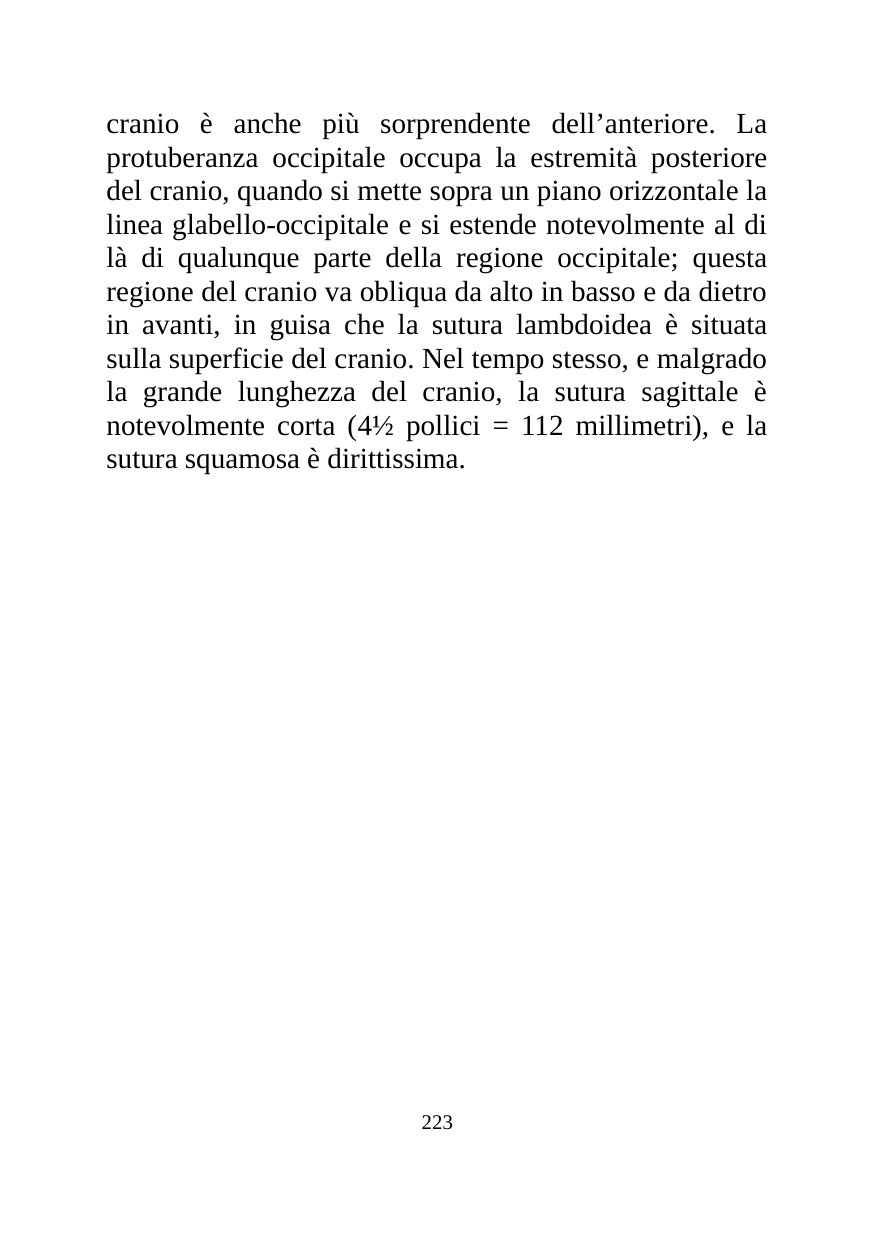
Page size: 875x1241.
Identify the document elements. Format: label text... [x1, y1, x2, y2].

text cranio è anche più sorprendente dell’anteriore. La protuberanza occipitale occupa la estremità posteriore del cranio, quando si mette sopra un piano orizzontale la linea glabello-occipitale e si estende notevolmente al di là di qualunque parte della regione occipitale; questa regione del cranio va obliqua da alto in basso e da dietro in avanti, in guisa che la sutura lambdoidea è situata sulla superficie del cranio. Nel tempo stesso, e malgrado la grande lunghezza del cranio, la sutura sagittale è notevolmente corta (4½ pollici = 112 millimetri), e la sutura squamosa è dirittissima. [106, 106, 768, 475]
